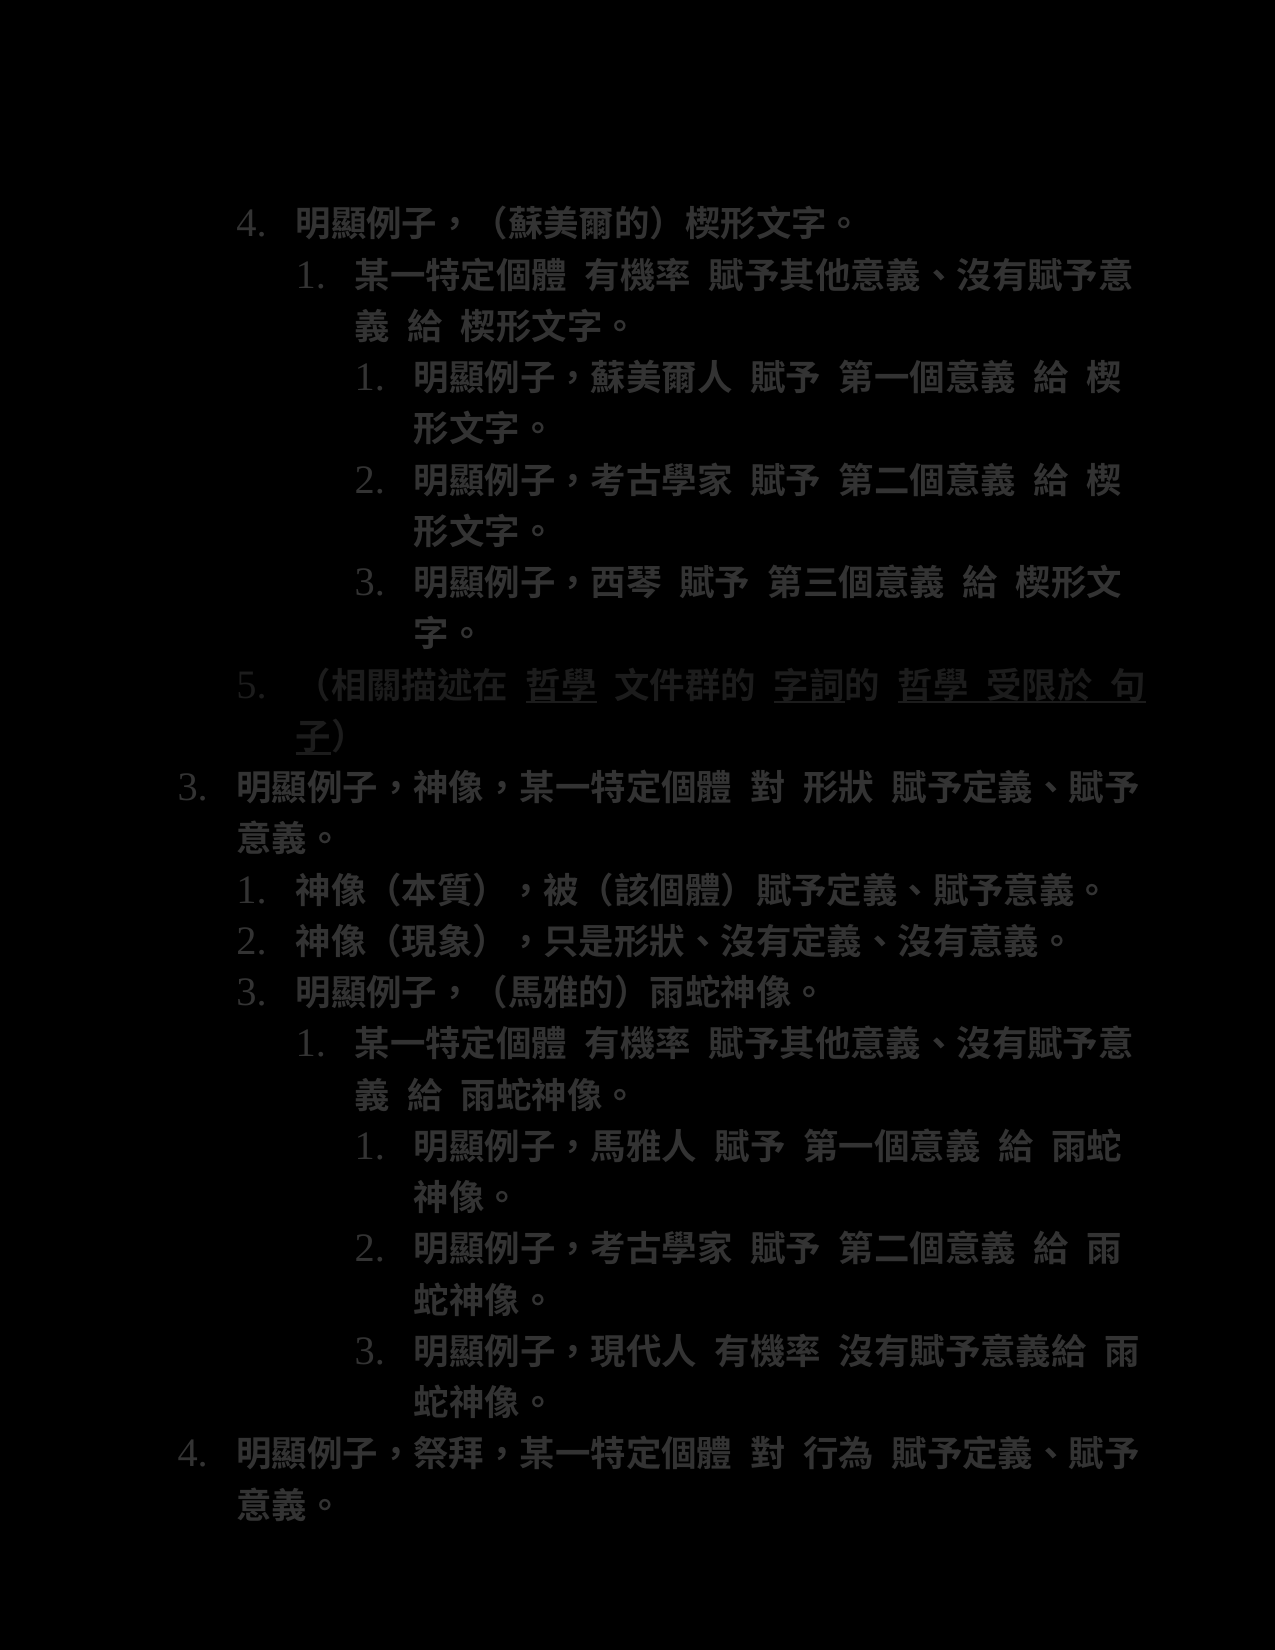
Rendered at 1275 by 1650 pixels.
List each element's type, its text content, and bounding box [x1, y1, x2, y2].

list （相關描述在 哲學 文件群的 字詞的 哲學 受限於 句子） [236, 657, 1157, 759]
list 明顯例子，蘇美爾人 賦予 第一個意義 給 楔形文字。 [354, 349, 1157, 452]
list 明顯例子，神像，某一特定個體 對 形狀 賦予定義、賦予意義。 [177, 759, 1157, 862]
list 明顯例子，考古學家 賦予 第二個意義 給 雨蛇神像。 [354, 1221, 1157, 1323]
list 某一特定個體 有機率 賦予其他意義、沒有賦予意義 給 楔形文字。 [295, 247, 1157, 349]
list 某一特定個體 有機率 賦予其他意義、沒有賦予意義 給 雨蛇神像。 [295, 1016, 1157, 1118]
list 明顯例子，祭拜，某一特定個體 對 行為 賦予定義、賦予意義。 [177, 1426, 1157, 1528]
list 明顯例子，馬雅人 賦予 第一個意義 給 雨蛇神像。 [354, 1118, 1157, 1221]
list 明顯例子，考古學家 賦予 第二個意義 給 楔形文字。 [354, 452, 1157, 554]
list 神像（本質），被（該個體）賦予定義、賦予意義。 [236, 862, 1157, 913]
list 明顯例子，西琴 賦予 第三個意義 給 楔形文字。 [354, 554, 1157, 657]
list 明顯例子，現代人 有機率 沒有賦予意義給 雨蛇神像。 [354, 1323, 1157, 1426]
list 明顯例子，（馬雅的）雨蛇神像。 [236, 964, 1157, 1016]
list 神像（現象），只是形狀、沒有定義、沒有意義。 [236, 913, 1157, 964]
list 明顯例子，（蘇美爾的）楔形文字。 [236, 196, 1157, 247]
